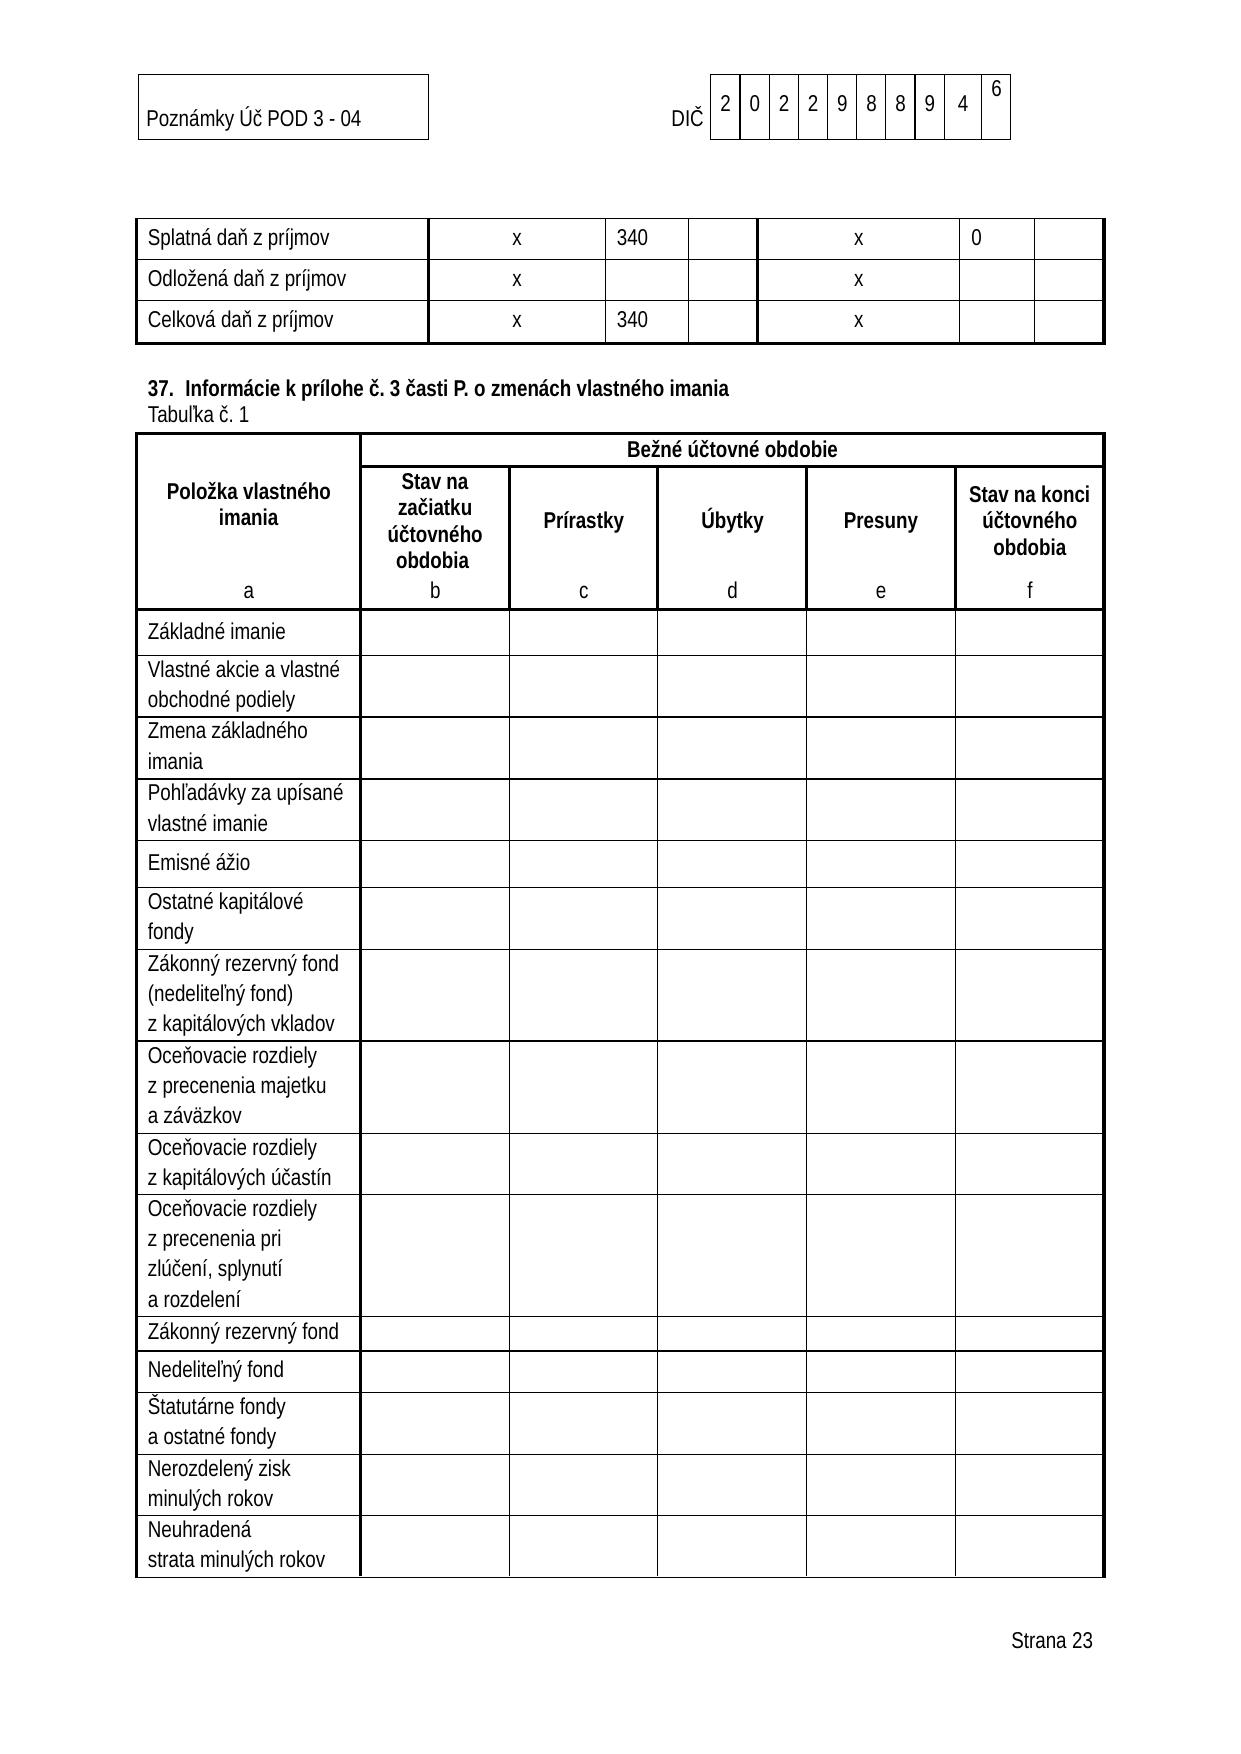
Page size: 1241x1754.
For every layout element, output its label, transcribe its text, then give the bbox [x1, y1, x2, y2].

table_cell x [430, 260, 605, 300]
table_cell [807, 656, 955, 716]
table_cell Odložená daň z príjmov [138, 260, 427, 300]
table_cell f [957, 573, 1102, 608]
table_cell [658, 841, 806, 887]
table_cell Nerozdelený zisk minulých rokov [138, 1455, 359, 1515]
table_cell [658, 1042, 806, 1132]
table_cell [510, 1393, 657, 1453]
table_cell Nedeliteľný fond [138, 1352, 359, 1391]
table_cell [362, 1455, 509, 1515]
table_cell x [759, 219, 959, 259]
table_cell [510, 1352, 657, 1391]
table_cell Oceňovacie rozdiely z kapitálových účastín [138, 1134, 359, 1194]
table_cell Štatutárne fondy a ostatné fondy [138, 1393, 359, 1453]
table_cell [658, 1317, 806, 1350]
table_cell [362, 1317, 509, 1350]
table_cell Pohľadávky za upísané vlastné imanie [138, 780, 359, 840]
table_cell [510, 1516, 657, 1576]
table_cell Vlastné akcie a vlastné obchodné podiely [138, 656, 359, 716]
table_cell [510, 780, 657, 840]
table_cell d [659, 573, 805, 608]
table_cell [956, 1516, 1102, 1576]
text Tabuľka č. 1 [148, 401, 1093, 428]
table_cell [956, 780, 1102, 840]
table_cell [956, 656, 1102, 716]
table_cell x [430, 301, 605, 342]
table_cell [362, 1195, 509, 1316]
table_cell [960, 260, 1034, 300]
table_cell Emisné ážio [138, 841, 359, 887]
table_cell [807, 841, 955, 887]
table_cell [807, 1195, 955, 1316]
table_cell Zmena základného imania [138, 718, 359, 778]
table_cell x [430, 219, 605, 259]
table_cell Ostatné kapitálové fondy [138, 888, 359, 948]
table_cell [510, 656, 657, 716]
table_cell [362, 656, 509, 716]
table_cell [510, 888, 657, 948]
table_cell [658, 1455, 806, 1515]
table_cell [362, 611, 509, 655]
table_cell Stav na konci účtovného obdobia [957, 468, 1102, 573]
table_cell [956, 1393, 1102, 1453]
table_cell [807, 1134, 955, 1194]
table_cell a [138, 573, 359, 608]
table_cell [689, 219, 756, 259]
table_cell Prírastky [511, 468, 656, 573]
table_cell 0 [960, 219, 1034, 259]
table_cell [362, 718, 509, 778]
table_cell [510, 950, 657, 1040]
table_cell Splatná daň z príjmov [138, 219, 427, 259]
table_cell [956, 611, 1102, 655]
table_cell [956, 1317, 1102, 1350]
table_cell x [759, 301, 959, 342]
table_cell 340 [606, 301, 688, 342]
table_cell [1035, 301, 1102, 342]
table_cell [510, 1317, 657, 1350]
table_cell [362, 1352, 509, 1391]
table_cell [956, 1134, 1102, 1194]
table_cell [956, 1455, 1102, 1515]
table_cell [658, 888, 806, 948]
table_cell [807, 1352, 955, 1391]
table_cell x [759, 260, 959, 300]
table_cell [510, 841, 657, 887]
table_cell [956, 950, 1102, 1040]
table_cell [956, 1195, 1102, 1316]
table_cell [807, 1455, 955, 1515]
table_cell [807, 1042, 955, 1132]
table_cell [362, 1393, 509, 1453]
table_cell [807, 1393, 955, 1453]
table_cell Úbytky [659, 468, 805, 573]
table_cell c [511, 573, 656, 608]
table_cell b [362, 573, 508, 608]
table_cell [658, 1195, 806, 1316]
table_cell Oceňovacie rozdiely z precenenia majetku a záväzkov [138, 1042, 359, 1132]
table_cell [807, 888, 955, 948]
table_cell [362, 841, 509, 887]
table_cell [658, 1352, 806, 1391]
table_cell Zákonný rezervný fond [138, 1317, 359, 1350]
table_cell Neuhradená strata minulých rokov [138, 1516, 359, 1576]
table_cell [956, 718, 1102, 778]
table_cell [1035, 219, 1102, 259]
table_cell [362, 950, 509, 1040]
table_cell Oceňovacie rozdiely z precenenia pri zlúčení, splynutí a rozdelení [138, 1195, 359, 1316]
table_cell [807, 1516, 955, 1576]
table_cell [658, 718, 806, 778]
table_cell [362, 1516, 509, 1576]
table_cell [956, 888, 1102, 948]
table_header Bežné účtovné obdobie [362, 435, 1102, 465]
table_cell [510, 1455, 657, 1515]
table_cell [362, 888, 509, 948]
table_header Položka vlastného imania [138, 435, 359, 573]
table_cell [956, 1042, 1102, 1132]
table_cell [362, 1134, 509, 1194]
table_cell [658, 1134, 806, 1194]
table_cell [658, 780, 806, 840]
table_cell [362, 1042, 509, 1132]
table_cell Zákonný rezervný fond (nedeliteľný fond) z kapitálových vkladov [138, 950, 359, 1040]
table_cell [658, 950, 806, 1040]
table_cell [510, 1195, 657, 1316]
title Informácie k prílohe č. 3 časti P. o zmenách vlastného imania [148, 375, 1093, 401]
table_cell [807, 950, 955, 1040]
table_cell [658, 1516, 806, 1576]
table_cell [510, 718, 657, 778]
table_cell 340 [606, 219, 688, 259]
table_cell [807, 611, 955, 655]
table_cell [1035, 260, 1102, 300]
table_cell [956, 841, 1102, 887]
table_cell Celková daň z príjmov [138, 301, 427, 342]
table_cell [658, 611, 806, 655]
table_cell [689, 301, 756, 342]
table_cell [606, 260, 688, 300]
table_cell [689, 260, 756, 300]
table_cell Stav na začiatku účtovného obdobia [362, 468, 508, 573]
table_cell [510, 1134, 657, 1194]
table_cell [658, 1393, 806, 1453]
table_cell [658, 656, 806, 716]
table_cell [807, 780, 955, 840]
table_cell [960, 301, 1034, 342]
table_cell [362, 780, 509, 840]
table_cell e [808, 573, 954, 608]
table_cell [510, 1042, 657, 1132]
table_cell Základné imanie [138, 611, 359, 655]
table_cell [510, 611, 657, 655]
table_cell [807, 718, 955, 778]
table_cell [956, 1352, 1102, 1391]
table_cell Presuny [808, 468, 954, 573]
table_cell [807, 1317, 955, 1350]
